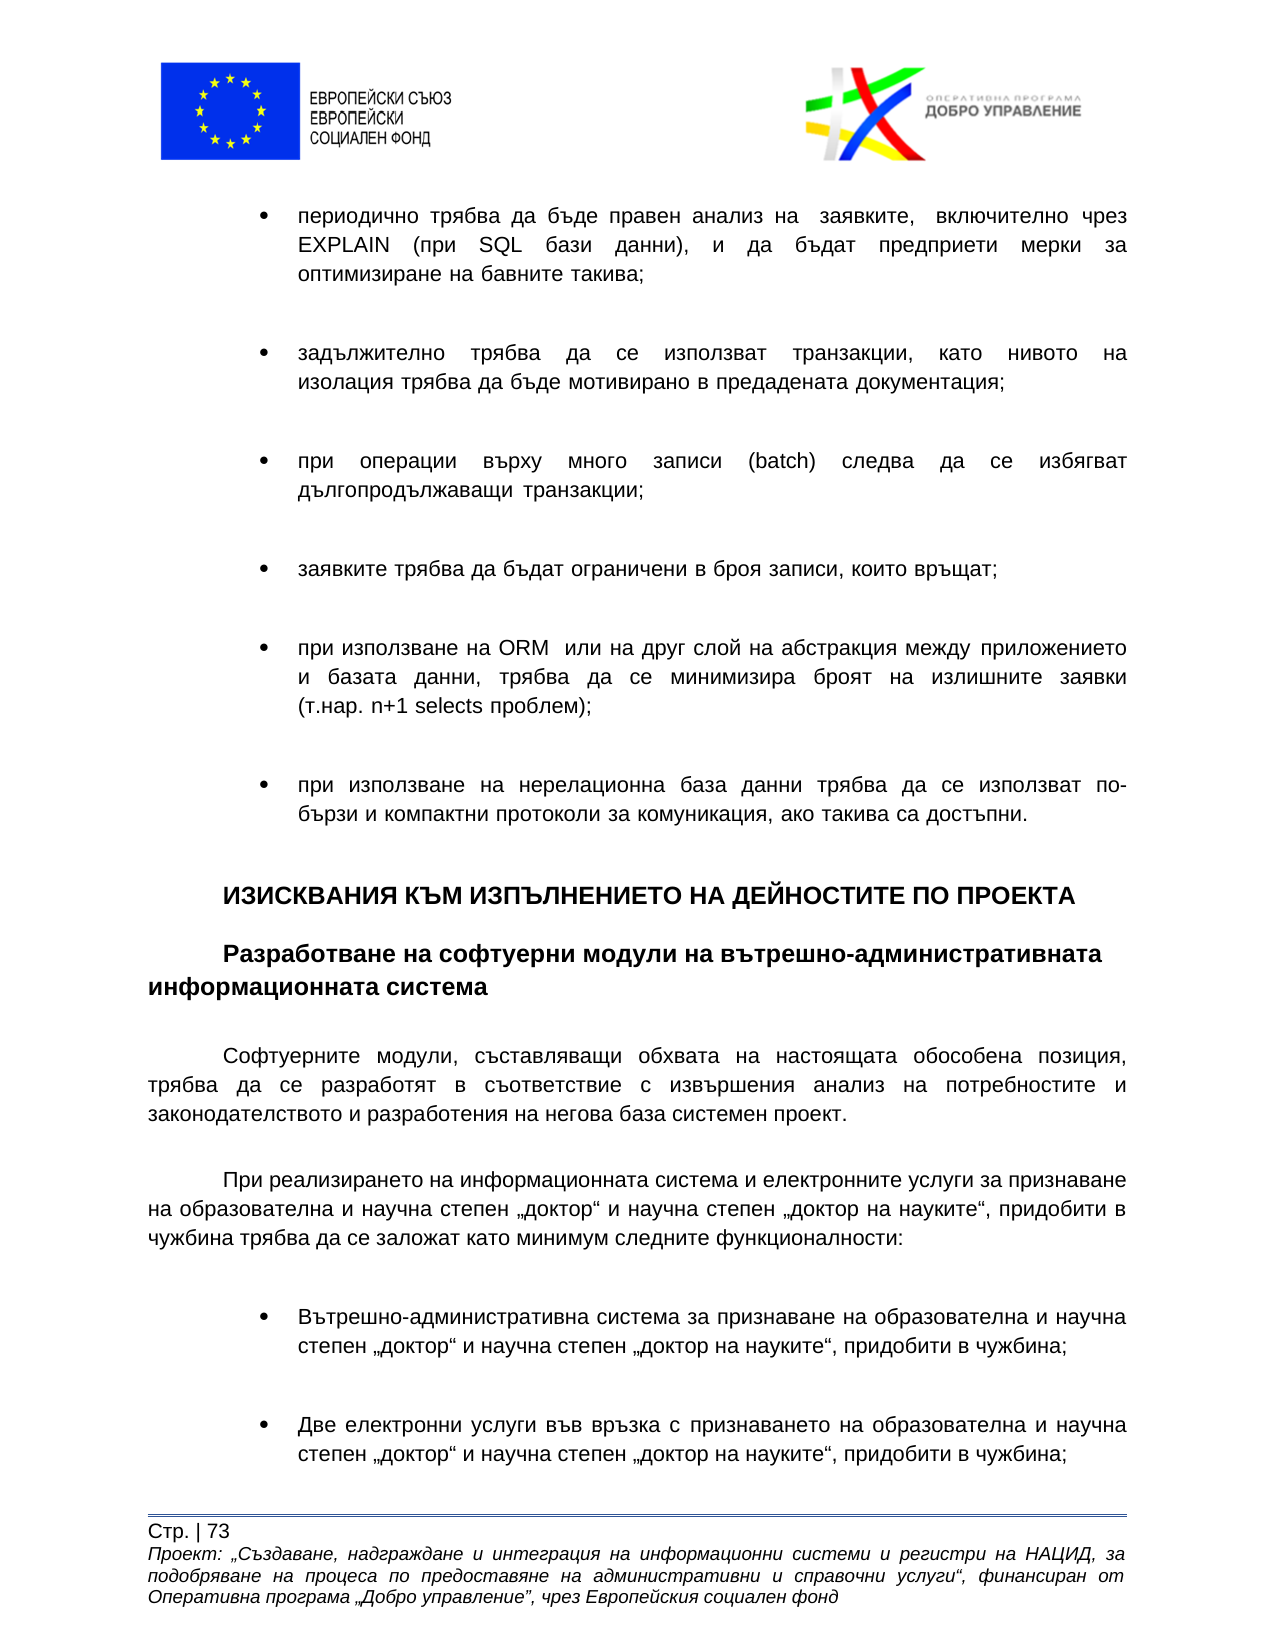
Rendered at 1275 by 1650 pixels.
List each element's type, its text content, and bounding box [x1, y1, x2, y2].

list Вътрешно-административна система за признаване на образователна и научна степен „доктор“ и научна степен „доктор на науките“, придобити в чужбина; [260, 1304, 1127, 1358]
list заявките трябва да бъдат ограничени в броя записи, които връщат; [260, 556, 1127, 581]
list задължително трябва да се използват транзакции, като нивото на изолация трябва да бъде мотивирано в предадената документация; [260, 340, 1127, 394]
list при използване на ORM или на друг слой на абстракция между приложението и базата данни, трябва да се минимизира броят на излишните заявки (т.нар. n+1 selects проблем); [260, 635, 1127, 718]
subtitle ИЗИСКВАНИЯ КЪМ ИЗПЪЛНЕНИЕТО НА ДЕЙНОСТИТЕ ПО ПРОЕКТА [148, 881, 1127, 910]
subtitle Разработване на софтуерни модули на вътрешно-административната информационната система [148, 939, 1127, 1001]
text При реализирането на информационната система и електронните услуги за признаване на образователна и научна степен „доктор“ и научна степен „доктор на науките“, придобити в чужбина трябва да се заложат като минимум следните функционалности: [148, 1167, 1127, 1250]
text Софтуерните модули, съставляващи обхвата на настоящата обособена позиция, трябва да се разработят в съответствие с извършения анализ на потребностите и законодателството и разработения на негова база системен проект. [148, 1042, 1127, 1126]
list при операции върху много записи (batch) следва да се избягват дългопродължаващи транзакции; [260, 448, 1127, 502]
list при използване на нерелационна база данни трябва да се използват по- бързи и компактни протоколи за комуникация, ако такива са достъпни. [260, 772, 1127, 826]
list Две електронни услуги във връзка с признаването на образователна и научна степен „доктор“ и научна степен „доктор на науките“, придобити в чужбина; [260, 1412, 1127, 1466]
list периодично трябва да бъде правен анализ на заявките, включително чрез EXPLAIN (при SQL бази данни), и да бъдат предприети мерки за оптимизиране на бавните такива; [260, 203, 1127, 286]
